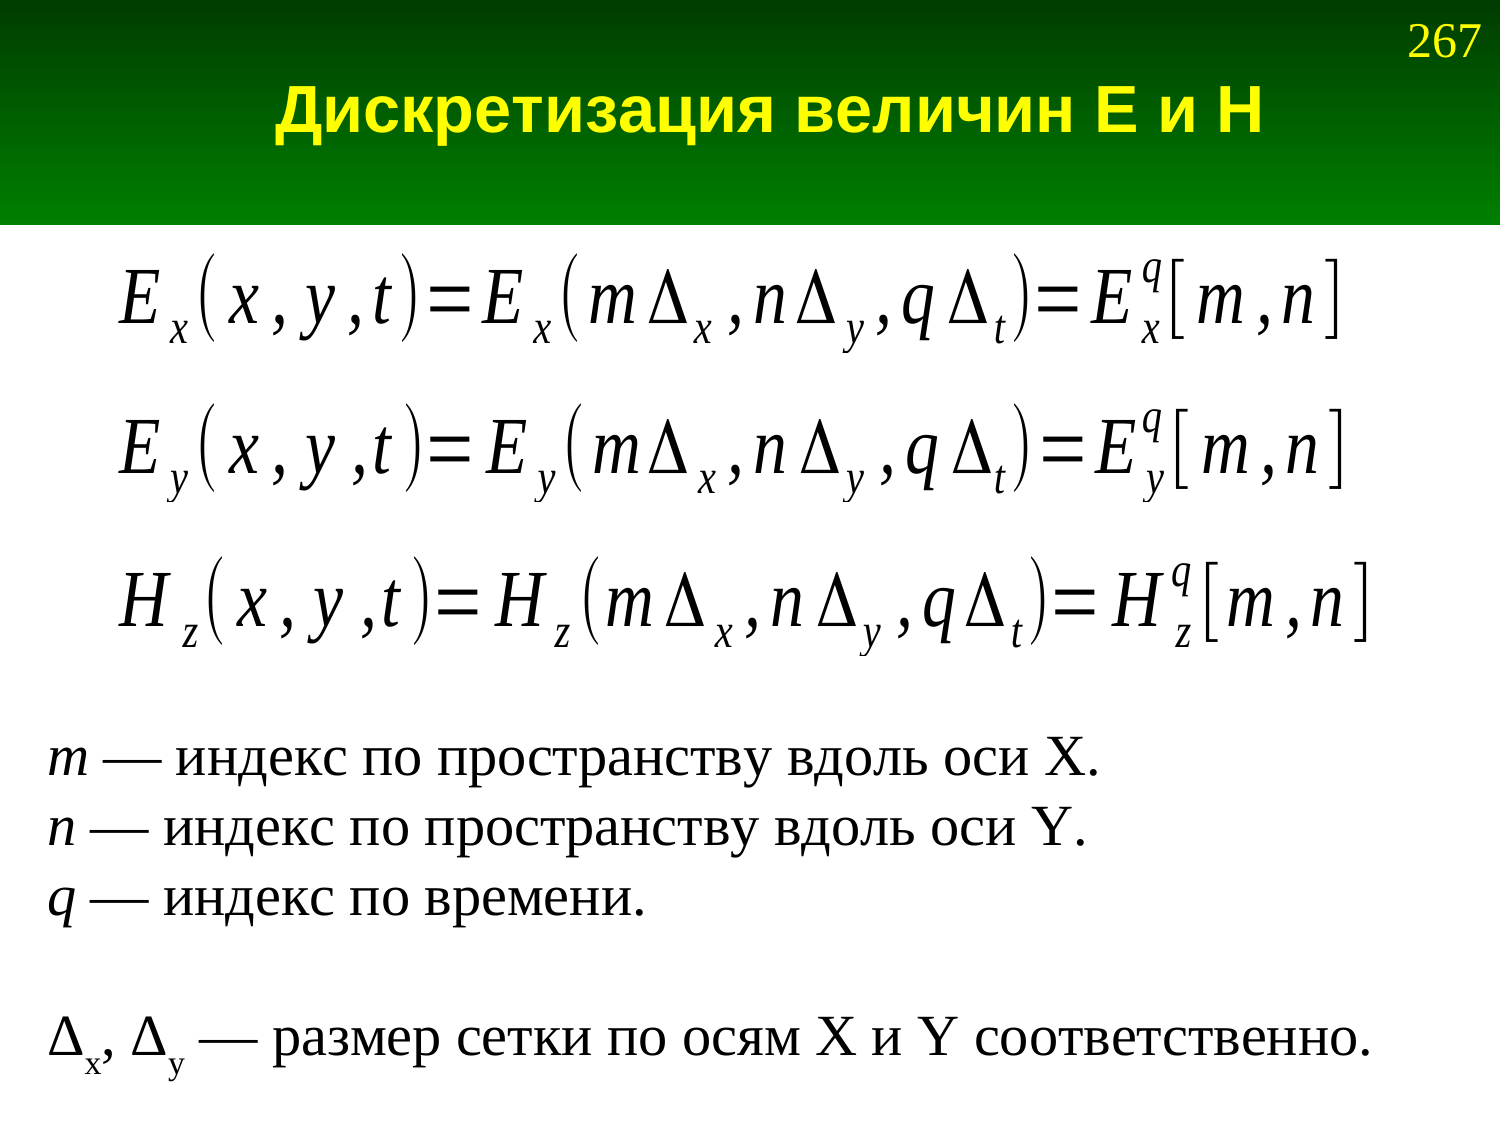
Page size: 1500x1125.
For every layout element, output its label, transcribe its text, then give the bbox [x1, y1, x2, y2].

chart [98, 540, 1387, 656]
chart [98, 387, 1361, 502]
title Дискретизация величин E и H [100, 7, 1441, 204]
text_box m — индекс по пространству вдоль оси X. n — индекс по пространству вдоль оси Y. q — индекс по времени. Δx, Δy — размер сетки по осям X и Y соответственно. [32, 710, 1410, 1090]
chart [98, 237, 1358, 353]
